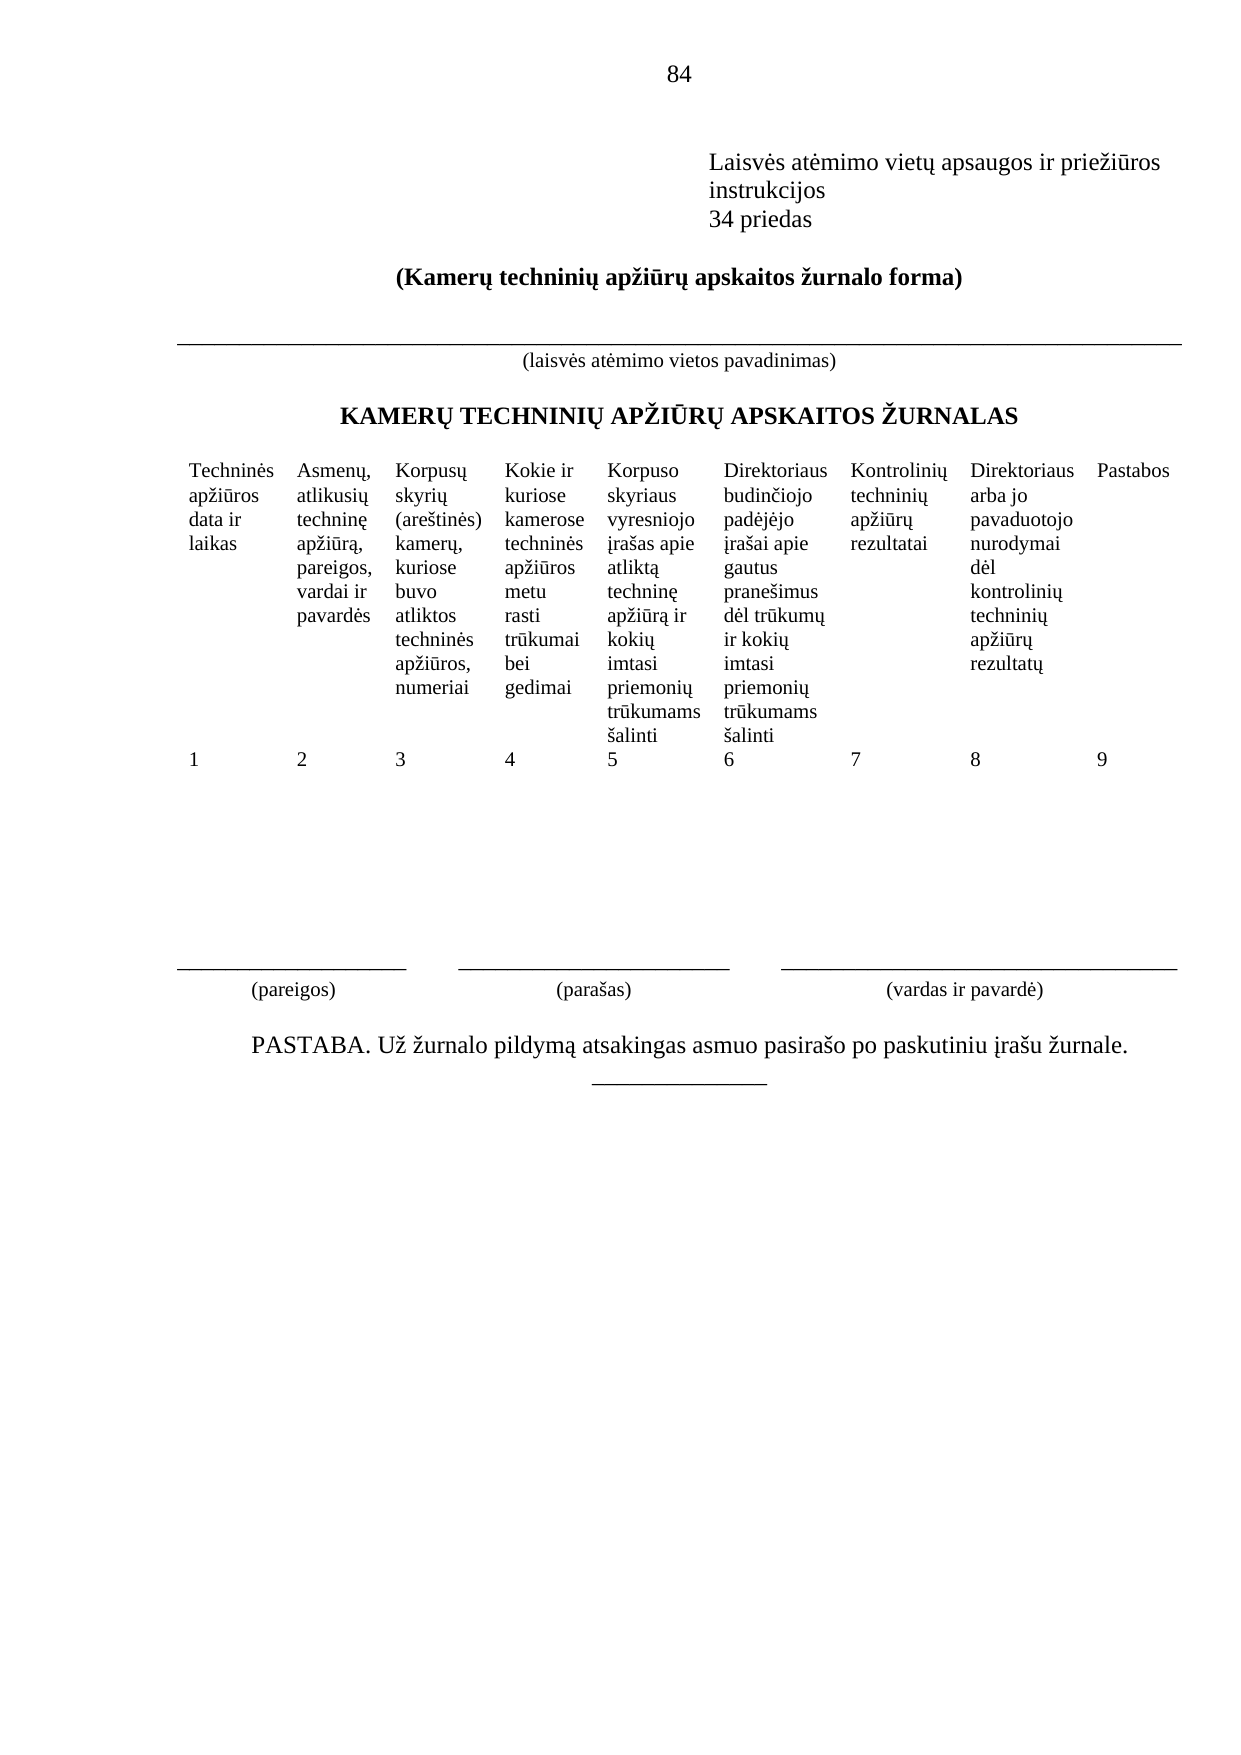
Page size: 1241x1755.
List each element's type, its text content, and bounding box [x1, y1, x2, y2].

table_cell [285, 795, 384, 819]
table_cell 4 [493, 747, 596, 771]
text (pareigos) (parašas) (vardas ir pavardė) [177, 973, 1181, 1002]
table_cell [285, 844, 384, 867]
table_cell [384, 892, 493, 916]
table_cell [1086, 892, 1181, 916]
text (laisvės atėmimo vietos pavadinimas) [177, 348, 1181, 372]
table_cell 1 [177, 747, 285, 771]
table_cell [285, 771, 384, 795]
table_cell [959, 771, 1086, 795]
table_cell [177, 819, 285, 843]
table_cell [596, 771, 712, 795]
table_header Korpuso skyriaus vyresniojo įrašas apie atliktą techninę apžiūrą ir kokių imtasi priemonių trūkumams šalinti [596, 459, 712, 747]
table_cell [712, 892, 839, 916]
table_cell [384, 819, 493, 843]
table_header Techninės apžiūros data ir laikas [177, 459, 285, 747]
table_cell [285, 868, 384, 892]
table_cell [493, 868, 596, 892]
table_cell [712, 771, 839, 795]
table_cell 5 [596, 747, 712, 771]
table_cell [384, 844, 493, 867]
table_cell [959, 868, 1086, 892]
table_cell [1086, 844, 1181, 867]
table_cell [959, 819, 1086, 843]
table_cell [596, 868, 712, 892]
table_header Korpusų skyrių (areštinės) kamerų, kuriose buvo atliktos techninės apžiūros, numeriai [384, 459, 493, 747]
text Laisvės atėmimo vietų apsaugos ir priežiūros [177, 147, 1181, 176]
table_cell 8 [959, 747, 1086, 771]
table_cell 9 [1086, 747, 1181, 771]
table_cell [177, 771, 285, 795]
table_cell 6 [712, 747, 839, 771]
table_cell [596, 892, 712, 916]
table_cell [493, 795, 596, 819]
table_header Pastabos [1086, 459, 1181, 747]
table_cell [839, 892, 959, 916]
table_cell [1086, 795, 1181, 819]
table_cell [177, 868, 285, 892]
table_cell [1086, 819, 1181, 843]
table_cell [959, 795, 1086, 819]
table_header Kontrolinių techninių apžiūrų rezultatai [839, 459, 959, 747]
table_cell [839, 795, 959, 819]
table_cell [712, 819, 839, 843]
table_cell [1086, 771, 1181, 795]
table_cell [493, 892, 596, 916]
table_cell [596, 819, 712, 843]
table_cell [493, 844, 596, 867]
table_cell [493, 771, 596, 795]
table_header Direktoriaus budinčiojo padėjėjo įrašai apie gautus pranešimus dėl trūkumų ir kokių imtasi priemonių trūkumams šalinti [712, 459, 839, 747]
table_cell [177, 844, 285, 867]
text KAMERŲ TECHNINIŲ APŽIŪRŲ APSKAITOS ŽURNALAS [177, 401, 1181, 430]
text instrukcijos [177, 176, 1181, 204]
text 34 priedas [177, 204, 1181, 233]
table_cell [712, 868, 839, 892]
table_header Kokie ir kuriose kamerose techninės apžiūros metu rasti trūkumai bei gedimai [493, 459, 596, 747]
table_cell 7 [839, 747, 959, 771]
text ______________ [177, 1059, 1181, 1088]
table_cell [177, 795, 285, 819]
table_cell [959, 844, 1086, 867]
table_cell [285, 892, 384, 916]
table_cell [177, 892, 285, 916]
table_cell [596, 795, 712, 819]
table_cell [839, 819, 959, 843]
text (Kamerų techninių apžiūrų apskaitos žurnalo forma) [177, 262, 1181, 291]
table_cell [712, 795, 839, 819]
text PASTABA. Už žurnalo pildymą atsakingas asmuo pasirašo po paskutiniu įrašu žurnale. [177, 1031, 1181, 1059]
table_cell [839, 771, 959, 795]
table_cell [712, 844, 839, 867]
table_cell 3 [384, 747, 493, 771]
table_cell [1086, 868, 1181, 892]
table_cell [839, 868, 959, 892]
table_cell [959, 892, 1086, 916]
table_cell [596, 844, 712, 867]
table_cell 2 [285, 747, 384, 771]
table_cell [384, 771, 493, 795]
table_cell [384, 868, 493, 892]
table_cell [493, 819, 596, 843]
table_cell [839, 844, 959, 867]
table_cell [285, 819, 384, 843]
table_cell [384, 795, 493, 819]
table_header Asmenų, atlikusių techninę apžiūrą, pareigos, vardai ir pavardės [285, 459, 384, 747]
table_header Direktoriaus arba jo pavaduotojo nurodymai dėl kontrolinių techninių apžiūrų rezultatų [959, 459, 1086, 747]
